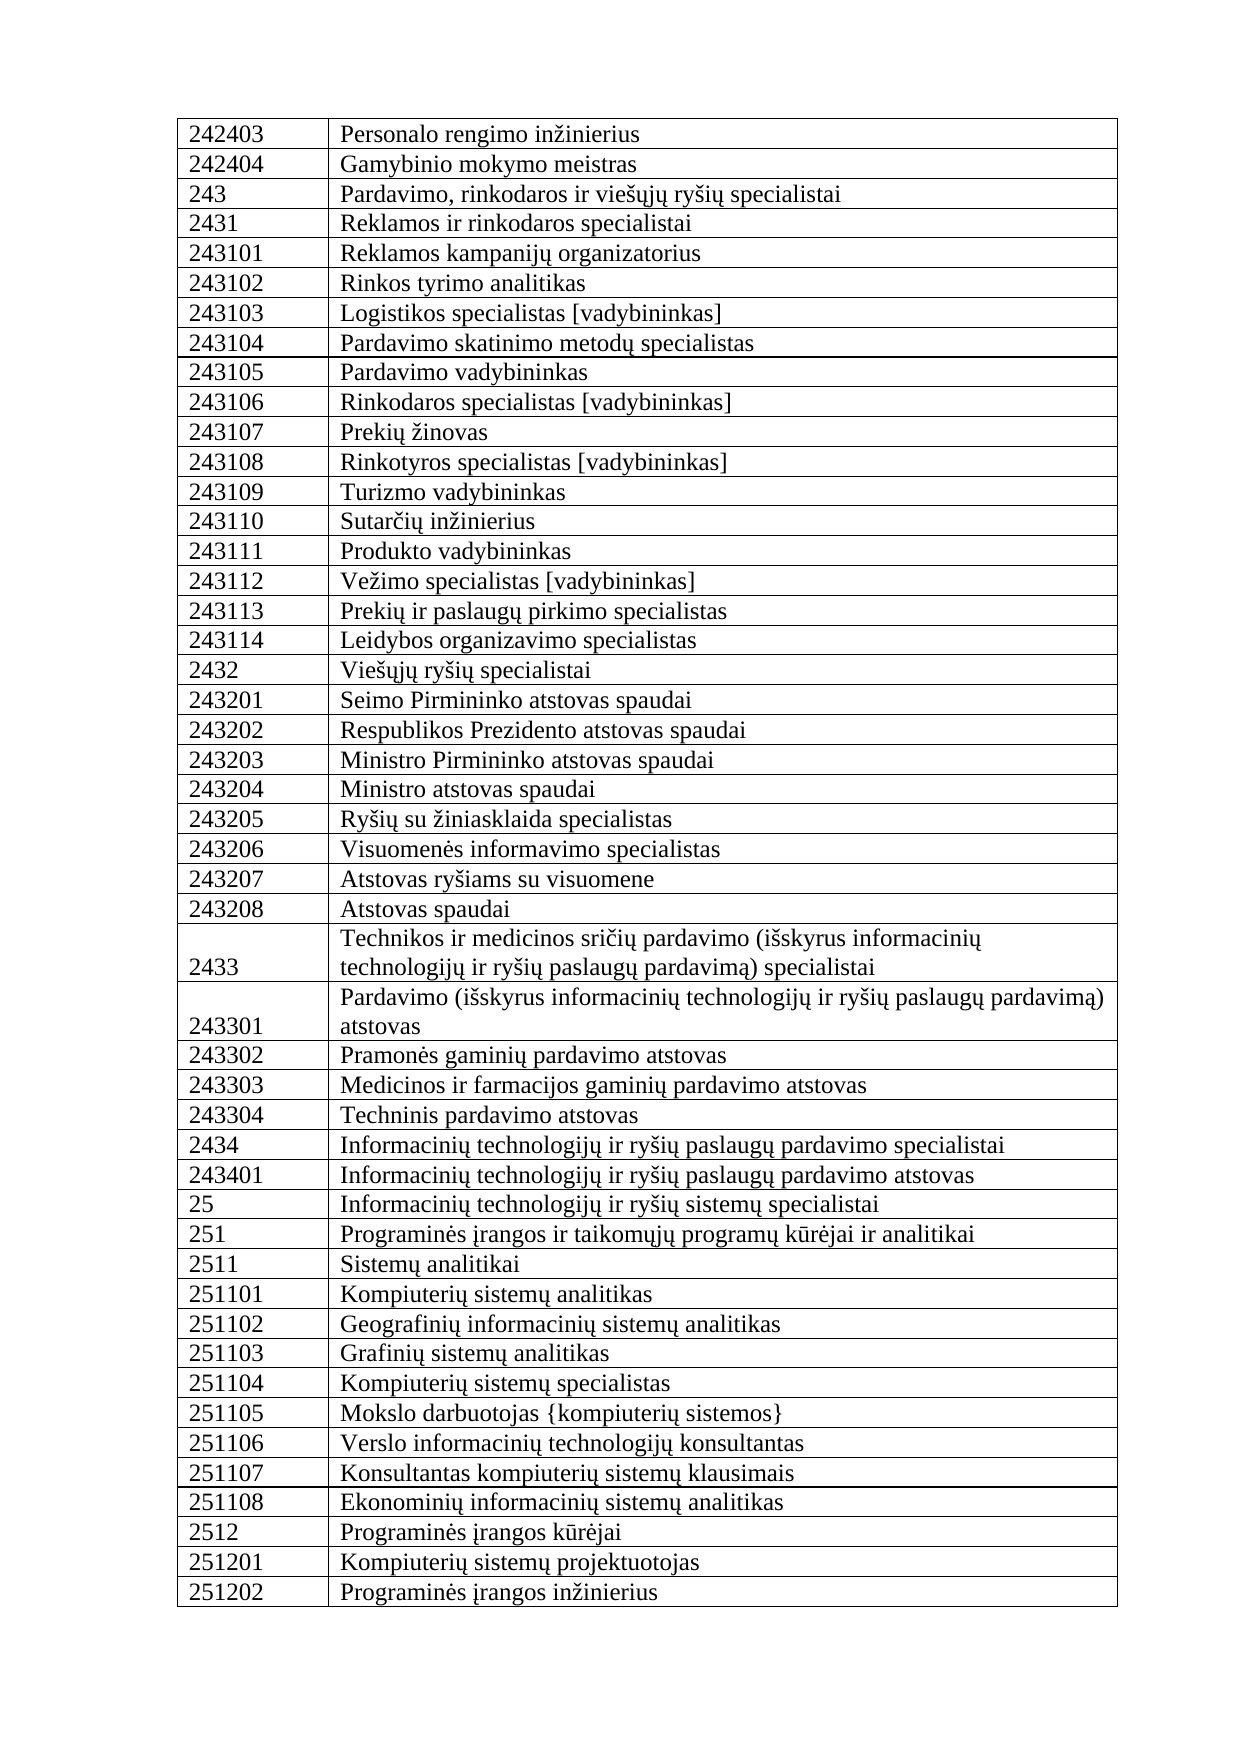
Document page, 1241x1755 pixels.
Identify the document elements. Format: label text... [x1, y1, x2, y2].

table_cell 251101 [178, 1279, 328, 1308]
table_cell 243104 [178, 328, 328, 356]
table_cell 2511 [178, 1249, 328, 1278]
table_cell Rinkotyros specialistas [vadybininkas] [329, 447, 1117, 476]
table_cell [1118, 833, 1122, 863]
table_cell Verslo informacinių technologijų konsultantas [329, 1428, 1117, 1457]
table_cell [1118, 237, 1122, 267]
table_cell Kompiuterių sistemų projektuotojas [329, 1547, 1117, 1576]
table_cell Pramonės gaminių pardavimo atstovas [329, 1041, 1117, 1069]
table_cell 251104 [178, 1368, 328, 1397]
table_cell [1118, 148, 1122, 178]
table_cell Kompiuterių sistemų specialistas [329, 1368, 1117, 1397]
table_cell [1118, 208, 1122, 237]
table_cell 243103 [178, 298, 328, 327]
table_cell 243102 [178, 268, 328, 297]
table_cell [1118, 1427, 1122, 1457]
table_cell [1118, 923, 1122, 981]
table_cell Turizmo vadybininkas [329, 477, 1117, 505]
table_cell Rinkos tyrimo analitikas [329, 268, 1117, 297]
table_cell 251105 [178, 1398, 328, 1427]
table_cell [1118, 625, 1122, 654]
table_cell Informacinių technologijų ir ryšių sistemų specialistai [329, 1190, 1117, 1218]
table_cell [1118, 1546, 1122, 1576]
table_cell [1118, 386, 1122, 416]
table_cell Respublikos Prezidento atstovas spaudai [329, 715, 1117, 744]
table_cell [1118, 803, 1122, 833]
table_cell Atstovas ryšiams su visuomene [329, 864, 1117, 893]
table_cell [1118, 1218, 1122, 1248]
table_cell 243112 [178, 566, 328, 595]
table_cell 251102 [178, 1309, 328, 1337]
table_cell Viešųjų ryšių specialistai [329, 655, 1117, 684]
table_cell 243105 [178, 358, 328, 386]
table_cell Geografinių informacinių sistemų analitikas [329, 1309, 1117, 1337]
table_cell [1118, 1159, 1122, 1188]
table_cell Produkto vadybininkas [329, 536, 1117, 565]
table_cell [1118, 1338, 1122, 1367]
table_cell Gamybinio mokymo meistras [329, 149, 1117, 178]
table_cell [1118, 535, 1122, 565]
table_cell 2434 [178, 1130, 328, 1159]
table_cell [1118, 774, 1122, 803]
table_cell Informacinių technologijų ir ryšių paslaugų pardavimo atstovas [329, 1160, 1117, 1188]
table_cell 2431 [178, 209, 328, 237]
table_cell [1118, 1069, 1122, 1099]
table_cell Konsultantas kompiuterių sistemų klausimais [329, 1458, 1117, 1486]
table_cell 243110 [178, 506, 328, 535]
table_cell [1118, 1486, 1122, 1516]
table_cell 243114 [178, 626, 328, 654]
table_cell Ekonominių informacinių sistemų analitikas [329, 1488, 1117, 1516]
table_cell [1118, 684, 1122, 714]
table_cell 251 [178, 1219, 328, 1248]
table_cell Sutarčių inžinierius [329, 506, 1117, 535]
table_cell [1118, 1397, 1122, 1427]
table_cell Mokslo darbuotojas {kompiuterių sistemos} [329, 1398, 1117, 1427]
table_cell Techninis pardavimo atstovas [329, 1100, 1117, 1129]
table_cell 243205 [178, 804, 328, 833]
table_cell Ministro Pirmininko atstovas spaudai [329, 745, 1117, 773]
table_cell Reklamos ir rinkodaros specialistai [329, 209, 1117, 237]
table_cell 243109 [178, 477, 328, 505]
table_cell 243201 [178, 685, 328, 714]
table_cell 251202 [178, 1577, 328, 1606]
table_cell Medicinos ir farmacijos gaminių pardavimo atstovas [329, 1070, 1117, 1099]
table_cell Programinės įrangos kūrėjai [329, 1517, 1117, 1546]
table_cell 243207 [178, 864, 328, 893]
table_cell [1118, 1308, 1122, 1337]
table_cell Personalo rengimo inžinierius [329, 119, 1117, 148]
table_cell Pardavimo (išskyrus informacinių technologijų ir ryšių paslaugų pardavimą) atstovas [329, 982, 1117, 1039]
table_cell Ministro atstovas spaudai [329, 775, 1117, 803]
table_cell 243303 [178, 1070, 328, 1099]
table_cell [1118, 1189, 1122, 1218]
table_cell 251106 [178, 1428, 328, 1457]
table_cell Leidybos organizavimo specialistas [329, 626, 1117, 654]
table_cell 243302 [178, 1041, 328, 1069]
table_cell 243304 [178, 1100, 328, 1129]
table_cell [1118, 1278, 1122, 1308]
table_cell 25 [178, 1190, 328, 1218]
table_cell Prekių žinovas [329, 417, 1117, 446]
table_cell [1118, 178, 1122, 207]
table_cell [1118, 654, 1122, 684]
table_cell 251108 [178, 1488, 328, 1516]
table_cell [1118, 297, 1122, 327]
table_cell [1118, 981, 1122, 1039]
table_cell [1118, 714, 1122, 744]
table_cell 243204 [178, 775, 328, 803]
table_cell Kompiuterių sistemų analitikas [329, 1279, 1117, 1308]
table_cell [1118, 1099, 1122, 1129]
table_cell Pardavimo, rinkodaros ir viešųjų ryšių specialistai [329, 179, 1117, 207]
table_cell 243208 [178, 894, 328, 922]
table_cell Visuomenės informavimo specialistas [329, 834, 1117, 863]
table_cell Pardavimo skatinimo metodų specialistas [329, 328, 1117, 356]
table_cell 243106 [178, 387, 328, 416]
table_cell 251103 [178, 1339, 328, 1367]
table_cell 243113 [178, 596, 328, 624]
table_cell Seimo Pirmininko atstovas spaudai [329, 685, 1117, 714]
table_cell Atstovas spaudai [329, 894, 1117, 922]
table_cell Ryšių su žiniasklaida specialistas [329, 804, 1117, 833]
table_cell Programinės įrangos ir taikomųjų programų kūrėjai ir analitikai [329, 1219, 1117, 1248]
table_cell [1118, 327, 1122, 356]
table_cell Programinės įrangos inžinierius [329, 1577, 1117, 1606]
table_cell 251201 [178, 1547, 328, 1576]
table_cell 2433 [178, 924, 328, 981]
table_cell [1118, 505, 1122, 535]
table_cell 251107 [178, 1458, 328, 1486]
table_cell 243111 [178, 536, 328, 565]
table_cell 243202 [178, 715, 328, 744]
table_cell [1118, 595, 1122, 624]
table_cell [1118, 863, 1122, 893]
table_cell [1118, 267, 1122, 297]
table_cell [1118, 1576, 1122, 1606]
table_cell Rinkodaros specialistas [vadybininkas] [329, 387, 1117, 416]
table_cell 243206 [178, 834, 328, 863]
table_cell [1118, 1129, 1122, 1159]
table_cell 243401 [178, 1160, 328, 1188]
table_cell 2512 [178, 1517, 328, 1546]
table_cell [1118, 744, 1122, 773]
table_cell Informacinių technologijų ir ryšių paslaugų pardavimo specialistai [329, 1130, 1117, 1159]
table_cell 243 [178, 179, 328, 207]
table_cell [1118, 1516, 1122, 1546]
table_cell Vežimo specialistas [vadybininkas] [329, 566, 1117, 595]
table_cell Pardavimo vadybininkas [329, 358, 1117, 386]
table_cell [1118, 565, 1122, 595]
table_cell [1118, 356, 1122, 386]
table_cell [1118, 1457, 1122, 1486]
table_cell Prekių ir paslaugų pirkimo specialistas [329, 596, 1117, 624]
table_cell [1118, 1040, 1122, 1069]
table_cell [1118, 416, 1122, 446]
table_cell [1118, 118, 1122, 148]
table_cell 2432 [178, 655, 328, 684]
table_cell Grafinių sistemų analitikas [329, 1339, 1117, 1367]
table_cell [1118, 893, 1122, 922]
table_cell Logistikos specialistas [vadybininkas] [329, 298, 1117, 327]
table_cell Reklamos kampanijų organizatorius [329, 238, 1117, 267]
table_cell 243301 [178, 982, 328, 1039]
table_cell [1118, 476, 1122, 505]
table_cell 243101 [178, 238, 328, 267]
table_cell 243108 [178, 447, 328, 476]
table_cell 242403 [178, 119, 328, 148]
table_cell [1118, 1367, 1122, 1397]
table_cell 243107 [178, 417, 328, 446]
table_cell [1118, 446, 1122, 476]
table_cell [1118, 1248, 1122, 1278]
table_cell 242404 [178, 149, 328, 178]
table_cell Technikos ir medicinos sričių pardavimo (išskyrus informacinių technologijų ir ryšių paslaugų pardavimą) specialistai [329, 924, 1117, 981]
table_cell Sistemų analitikai [329, 1249, 1117, 1278]
table_cell 243203 [178, 745, 328, 773]
